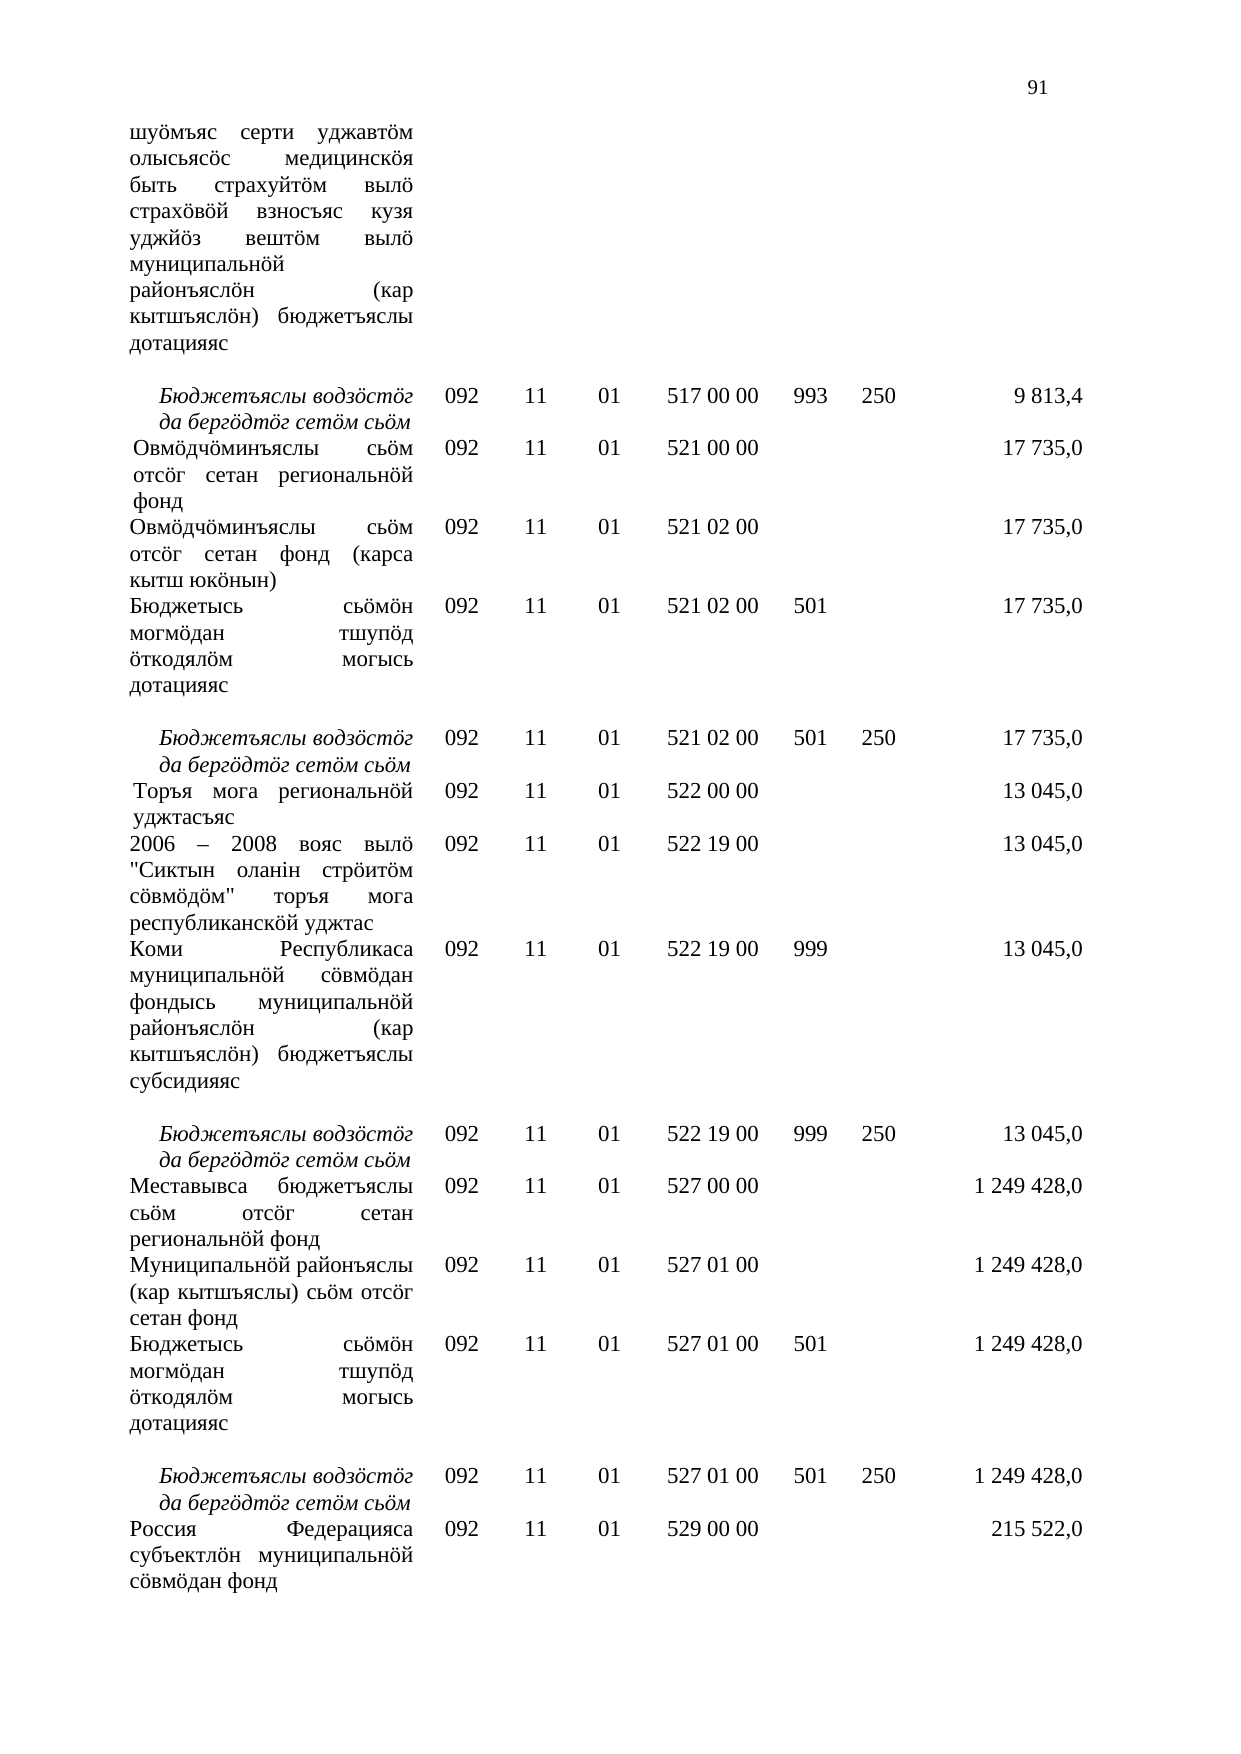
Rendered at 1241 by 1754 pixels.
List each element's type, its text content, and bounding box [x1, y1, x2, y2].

table_cell [499, 118, 572, 382]
table_cell 01 [573, 1120, 646, 1172]
table_cell 521 02 00 [646, 593, 779, 724]
table_cell [842, 514, 916, 592]
table_cell 01 [573, 830, 646, 935]
table_cell 993 [779, 382, 842, 434]
table_cell 1 249 428,0 [916, 1462, 1094, 1515]
table_cell 999 [779, 1120, 842, 1172]
table_cell 092 [425, 434, 498, 513]
table_cell 522 00 00 [646, 777, 779, 830]
table_cell 11 [499, 1515, 572, 1594]
table_cell 13 045,0 [916, 935, 1094, 1119]
table_cell 11 [499, 1462, 572, 1515]
table_cell Бюджетъяслы водзöстöг да бергöдтöг сетöм сьöм [118, 724, 425, 777]
table_cell 01 [573, 935, 646, 1119]
table_cell 17 735,0 [916, 593, 1094, 724]
table_cell 1 249 428,0 [916, 1330, 1094, 1462]
table_cell [573, 118, 646, 382]
table_cell 522 19 00 [646, 935, 779, 1119]
table_cell 1 249 428,0 [916, 1172, 1094, 1251]
table_cell 092 [425, 724, 498, 777]
table_cell 11 [499, 1172, 572, 1251]
table_cell [425, 118, 498, 382]
table_cell Коми Республикаса муниципальнöй сöвмöдан фондысь муниципальнöй районъяслöн (кар кытшъяслöн) бюджетъяслы субсидияяс [118, 935, 425, 1119]
table_cell 01 [573, 724, 646, 777]
table_cell 529 00 00 [646, 1515, 779, 1594]
table_cell 521 02 00 [646, 514, 779, 592]
table_cell 501 [779, 724, 842, 777]
table_cell 01 [573, 1515, 646, 1594]
table_cell 13 045,0 [916, 777, 1094, 830]
table_cell 092 [425, 1251, 498, 1330]
table_cell Овмöдчöминъяслы сьöм отсöг сетан региональнöй фонд [118, 434, 425, 513]
table_cell 1 249 428,0 [916, 1251, 1094, 1330]
table_cell 11 [499, 935, 572, 1119]
table_cell 01 [573, 1462, 646, 1515]
table_cell 092 [425, 935, 498, 1119]
table_cell 215 522,0 [916, 1515, 1094, 1594]
table_cell 01 [573, 1251, 646, 1330]
table_cell [916, 118, 1094, 382]
table_cell Бюджетысь сьöмöн могмöдан тшупöд öткодялöм могысь дотацияяс [118, 1330, 425, 1462]
table_cell [779, 830, 842, 935]
table_cell [779, 1515, 842, 1594]
table_cell 092 [425, 777, 498, 830]
table_cell 11 [499, 514, 572, 592]
table_cell 11 [499, 1330, 572, 1462]
table_cell Муниципальнöй районъяслы (кар кытшъяслы) сьöм отсöг сетан фонд [118, 1251, 425, 1330]
table_cell Меставывса бюджетъяслы сьöм отсöг сетан региональнöй фонд [118, 1172, 425, 1251]
table_cell [842, 118, 916, 382]
table_cell [842, 830, 916, 935]
table_cell 250 [842, 1462, 916, 1515]
table_cell 527 01 00 [646, 1330, 779, 1462]
table_cell шуöмъяс серти уджавтöм олысьясöс медицинскöя быть страхуйтöм вылö страхöвöй взносъяс кузя уджйöз вештöм вылö муниципальнöй районъяслöн (кар кытшъяслöн) бюджетъяслы дотацияяс [118, 118, 425, 382]
table_cell [779, 514, 842, 592]
table_cell 092 [425, 593, 498, 724]
table_cell Бюджетысь сьöмöн могмöдан тшупöд öткодялöм могысь дотацияяс [118, 593, 425, 724]
table_cell [842, 935, 916, 1119]
table_cell 11 [499, 724, 572, 777]
table_cell 250 [842, 1120, 916, 1172]
table_cell [842, 434, 916, 513]
table_cell 527 01 00 [646, 1251, 779, 1330]
table_cell 501 [779, 1462, 842, 1515]
table_cell 521 02 00 [646, 724, 779, 777]
table_cell 517 00 00 [646, 382, 779, 434]
table_cell [779, 434, 842, 513]
table_cell 01 [573, 593, 646, 724]
table_cell [779, 1251, 842, 1330]
table_cell 527 01 00 [646, 1462, 779, 1515]
table_cell 11 [499, 1251, 572, 1330]
table_cell [779, 777, 842, 830]
table_cell 092 [425, 1515, 498, 1594]
table_cell [842, 1172, 916, 1251]
table_cell [842, 1251, 916, 1330]
table_cell 13 045,0 [916, 830, 1094, 935]
table_cell 11 [499, 434, 572, 513]
table_cell [842, 1515, 916, 1594]
table_cell [842, 1330, 916, 1462]
table_cell [646, 118, 779, 382]
table_cell 01 [573, 382, 646, 434]
table_cell 01 [573, 1172, 646, 1251]
table_cell 522 19 00 [646, 830, 779, 935]
table_cell 092 [425, 1120, 498, 1172]
table_cell 01 [573, 777, 646, 830]
table_cell 522 19 00 [646, 1120, 779, 1172]
table_cell 17 735,0 [916, 514, 1094, 592]
table_cell 092 [425, 1462, 498, 1515]
table_cell 11 [499, 593, 572, 724]
table_cell 501 [779, 1330, 842, 1462]
table_cell 17 735,0 [916, 724, 1094, 777]
table_cell 250 [842, 724, 916, 777]
table_cell Бюджетъяслы водзöстöг да бергöдтöг сетöм сьöм [118, 1120, 425, 1172]
table_cell [842, 777, 916, 830]
table_cell [779, 1172, 842, 1251]
table_cell 01 [573, 514, 646, 592]
table_cell Бюджетъяслы водзöстöг да бергöдтöг сетöм сьöм [118, 1462, 425, 1515]
table_cell 501 [779, 593, 842, 724]
table_cell 11 [499, 777, 572, 830]
table_cell Россия Федерацияса субъектлöн муниципальнöй сöвмöдан фонд [118, 1515, 425, 1594]
table_cell 11 [499, 830, 572, 935]
table_cell 092 [425, 514, 498, 592]
table_cell 527 00 00 [646, 1172, 779, 1251]
table_cell 17 735,0 [916, 434, 1094, 513]
table_cell 13 045,0 [916, 1120, 1094, 1172]
table_cell 092 [425, 382, 498, 434]
table_cell 521 00 00 [646, 434, 779, 513]
table_cell 092 [425, 1172, 498, 1251]
table_cell 250 [842, 382, 916, 434]
table_cell 11 [499, 1120, 572, 1172]
table_cell 2006 – 2008 вояс вылö "Сиктын оланін стрöитöм сöвмöдöм" торъя мога республиканскöй уджтас [118, 830, 425, 935]
table_cell Овмöдчöминъяслы сьöм отсöг сетан фонд (карса кытш юкöнын) [118, 514, 425, 592]
table_cell 092 [425, 1330, 498, 1462]
table_cell [779, 118, 842, 382]
table_cell 11 [499, 382, 572, 434]
table_cell 01 [573, 1330, 646, 1462]
table_cell 092 [425, 830, 498, 935]
table_cell 999 [779, 935, 842, 1119]
table_cell Бюджетъяслы водзöстöг да бергöдтöг сетöм сьöм [118, 382, 425, 434]
table_cell [842, 593, 916, 724]
table_cell 9 813,4 [916, 382, 1094, 434]
table_cell Торъя мога региональнöй уджтасъяс [118, 777, 425, 830]
table_cell 01 [573, 434, 646, 513]
